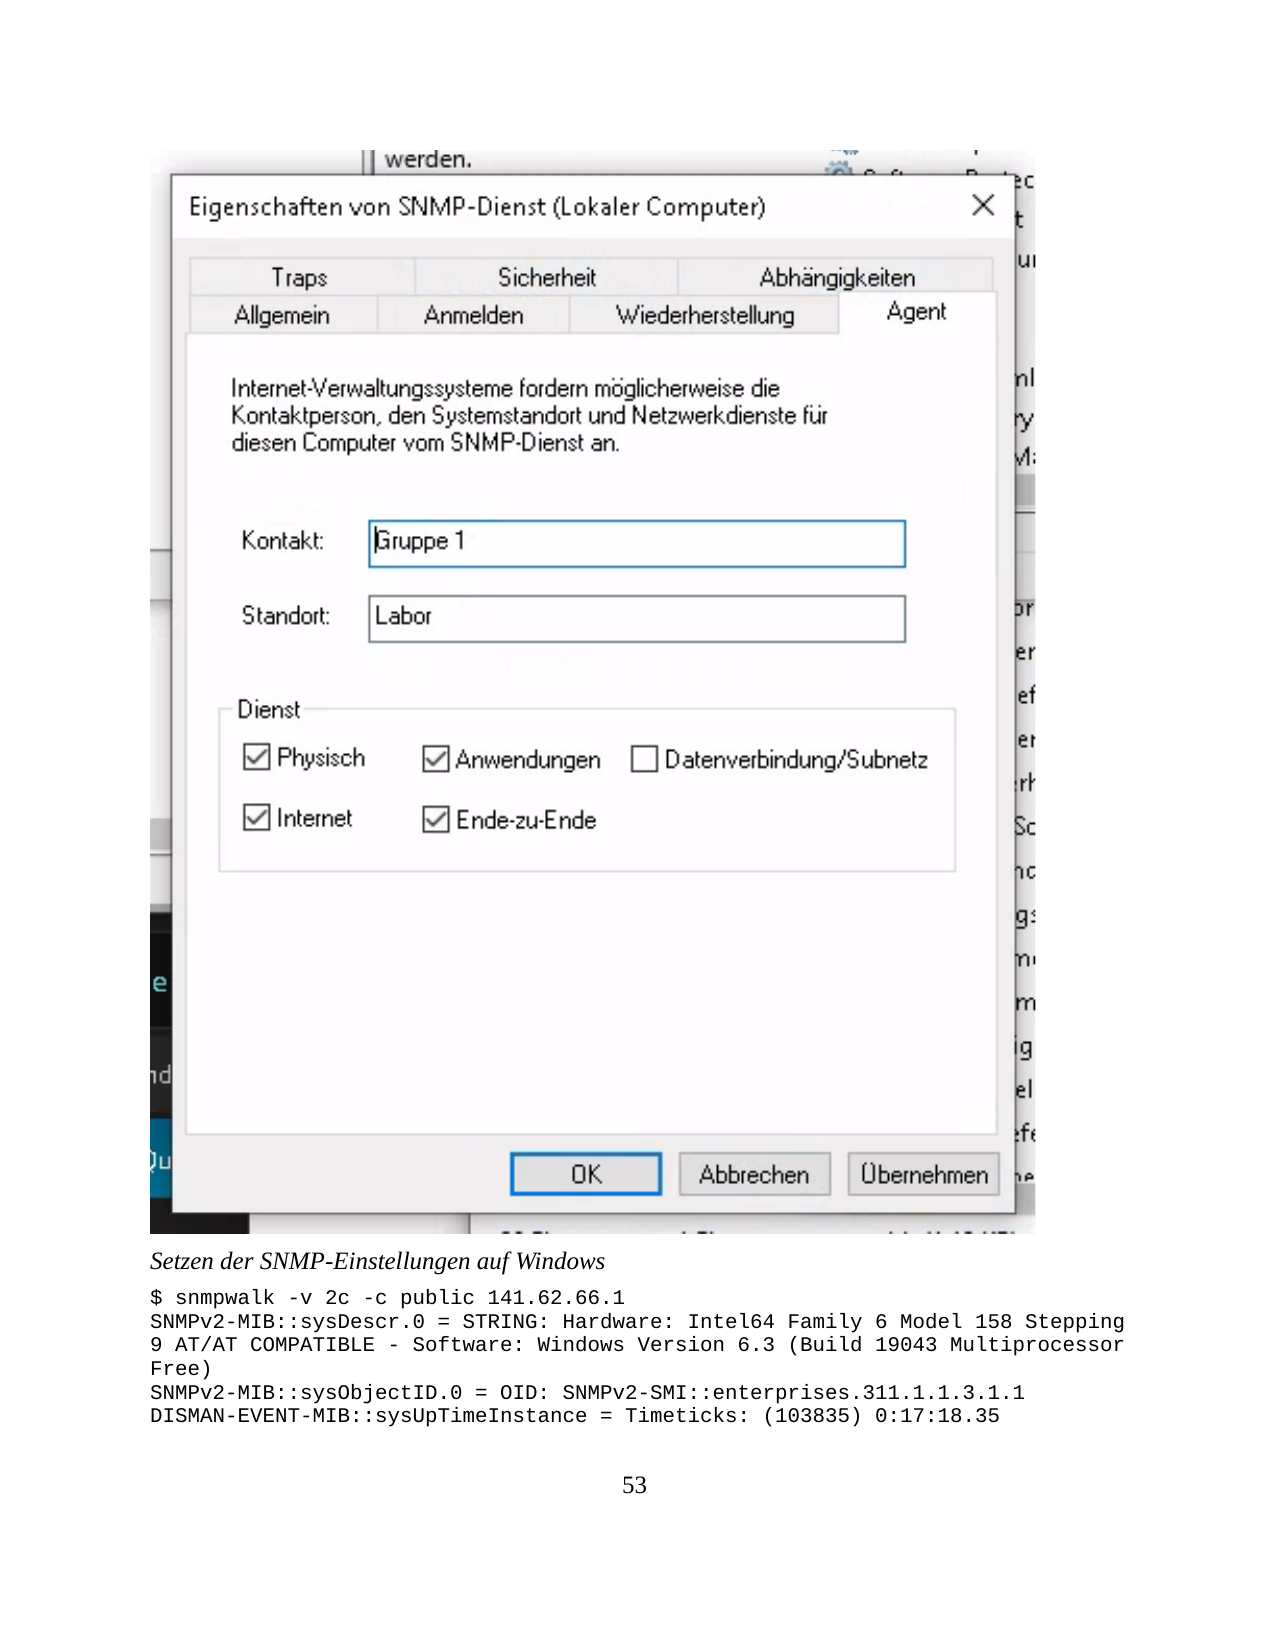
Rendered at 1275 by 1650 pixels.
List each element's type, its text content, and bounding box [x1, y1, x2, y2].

text SNMPv2-MIB::sysObjectID.0 = OID: SNMPv2-SMI::enterprises.311.1.1.3.1.1 [150, 1382, 1125, 1405]
text $ snmpwalk -v 2c -c public 141.62.66.1 [150, 1287, 1125, 1311]
text DISMAN-EVENT-MIB::sysUpTimeInstance = Timeticks: (103835) 0:17:18.35 [150, 1405, 1125, 1429]
text Setzen der SNMP-Einstellungen auf Windows [150, 1246, 1125, 1274]
text SNMPv2-MIB::sysDescr.0 = STRING: Hardware: Intel64 Family 6 Model 158 Stepping 9 AT/AT COMPATIBLE - Software: Windows Version 6.3 (Build 19043 Multiprocessor Free) [150, 1311, 1125, 1382]
picture [150, 150, 1036, 1234]
picture [150, 1150, 156, 1174]
